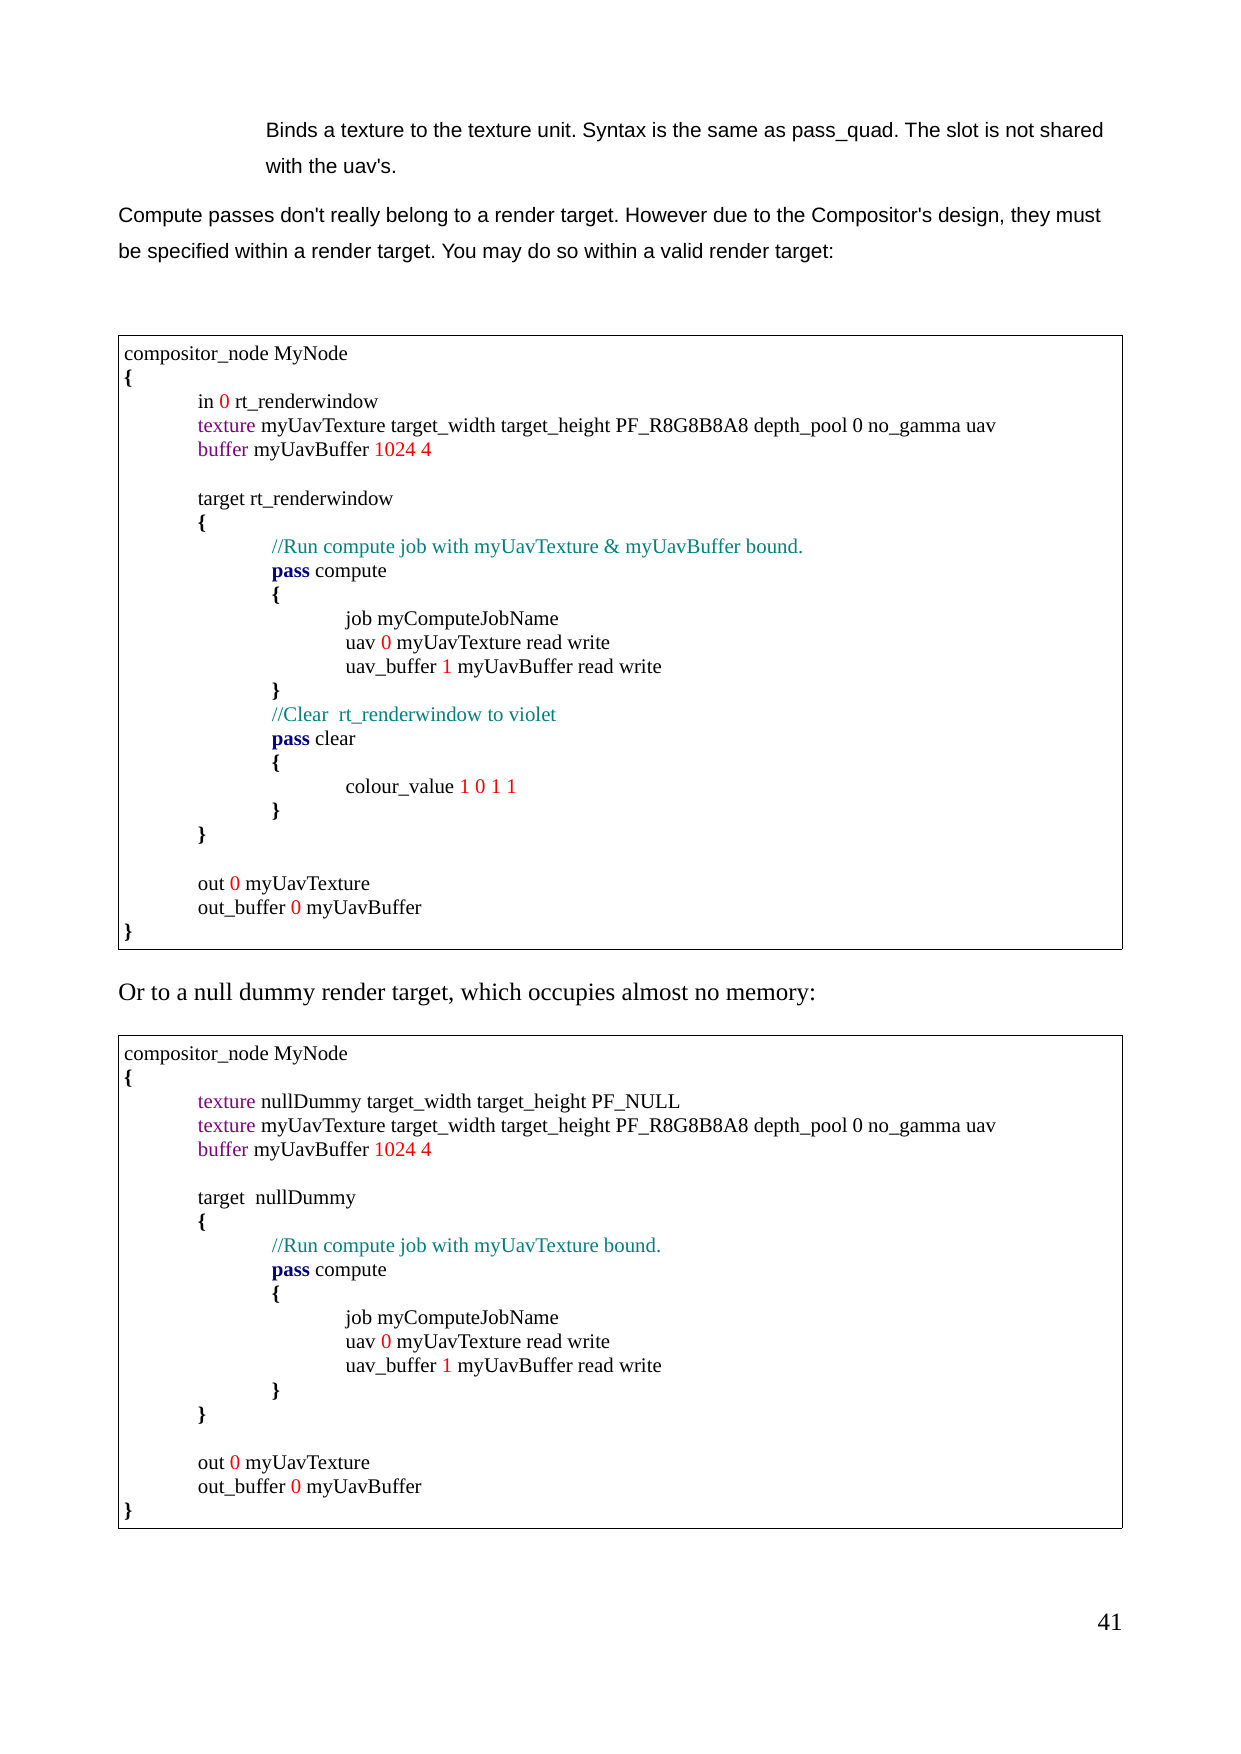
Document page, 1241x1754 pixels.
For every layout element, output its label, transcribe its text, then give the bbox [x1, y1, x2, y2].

text Compute passes don't really belong to a render target. However due to the Compositor's design, they must be specified within a render target. You may do so within a valid render target: [118, 202, 1122, 262]
table_header compositor_node MyNode { in 0 rt_renderwindow texture myUavTexture target_width target_height PF_R8G8B8A8 depth_pool 0 no_gamma uav buffer myUavBuffer 1024 4 target rt_renderwindow { //Run compute job with myUavTexture & myUavBuffer bound. pass compute { job myComputeJobName uav 0 myUavTexture read write uav_buffer 1 myUavBuffer read write } //Clear rt_renderwindow to violet pass clear { colour_value 1 0 1 1 } } out 0 myUavTexture out_buffer 0 myUavBuffer } [119, 336, 1122, 948]
table_header compositor_node MyNode { texture nullDummy target_width target_height PF_NULL texture myUavTexture target_width target_height PF_R8G8B8A8 depth_pool 0 no_gamma uav buffer myUavBuffer 1024 4 target nullDummy { //Run compute job with myUavTexture bound. pass compute { job myComputeJobName uav 0 myUavTexture read write uav_buffer 1 myUavBuffer read write } } out 0 myUavTexture out_buffer 0 myUavBuffer } [119, 1036, 1122, 1528]
text Binds a texture to the texture unit. Syntax is the same as pass_quad. The slot is not shared with the uav's. [266, 118, 1122, 178]
text Or to a null dummy render target, which occupies almost no memory: [118, 977, 1122, 1006]
